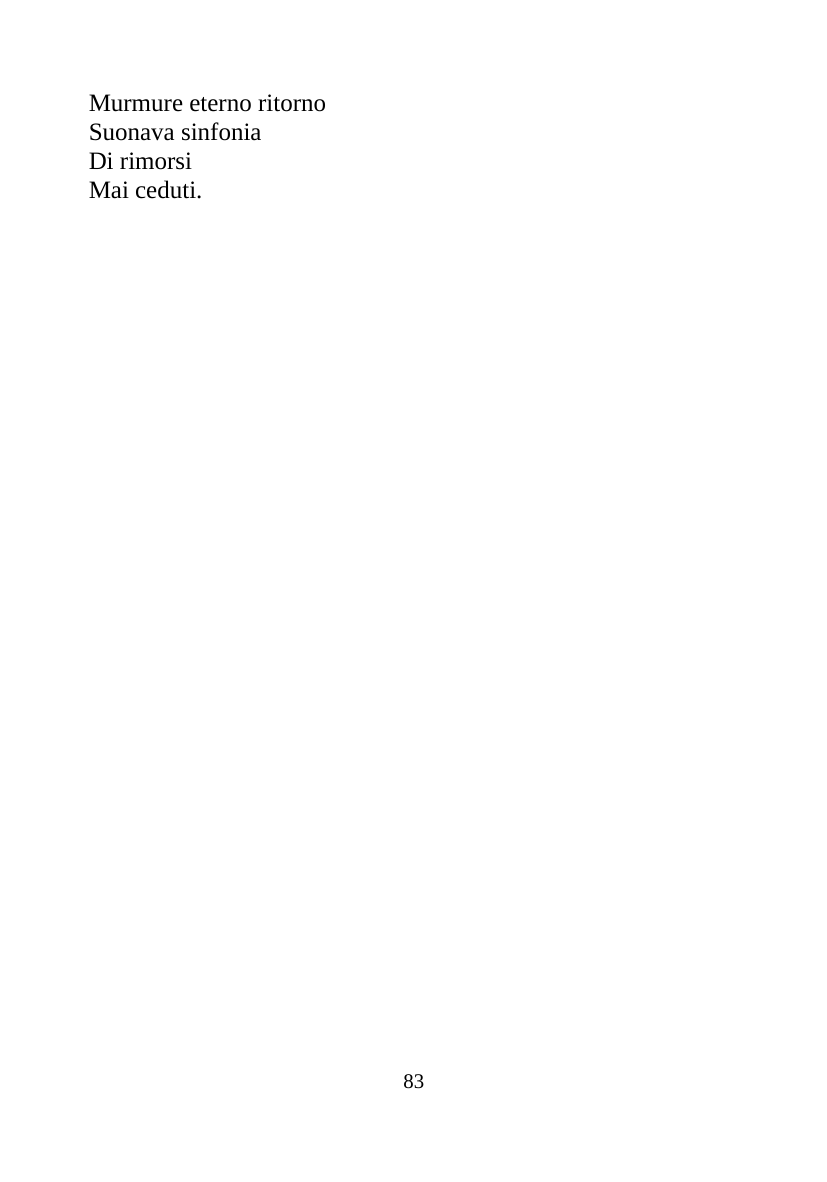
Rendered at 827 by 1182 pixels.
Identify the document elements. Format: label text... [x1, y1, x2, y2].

text Mai ceduti. [88, 175, 738, 203]
text Suonava sinfonia [88, 117, 738, 146]
text Di rimorsi [88, 146, 738, 175]
text Murmure eterno ritorno [88, 88, 738, 117]
